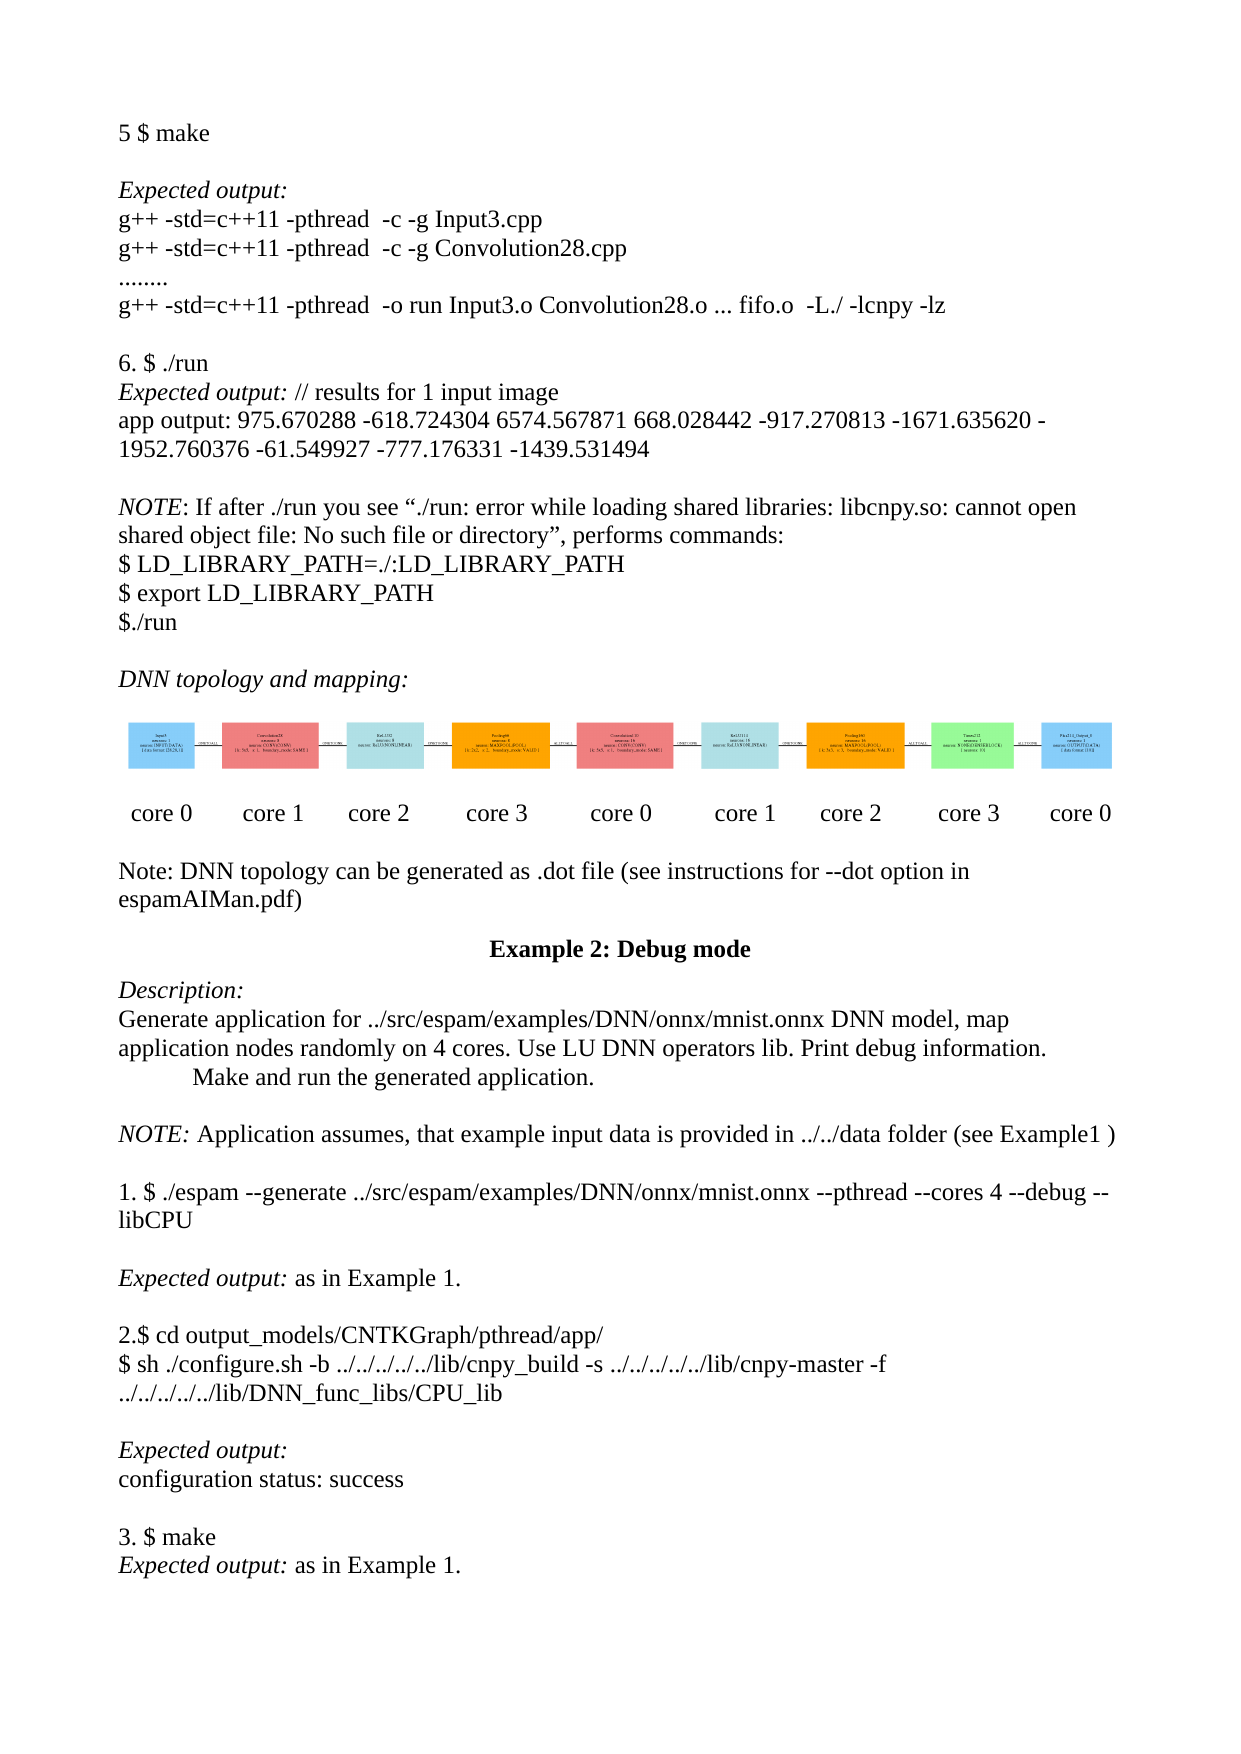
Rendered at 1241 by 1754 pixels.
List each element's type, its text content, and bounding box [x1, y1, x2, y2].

text 2.$ cd output_models/CNTKGraph/pthread/app/ [118, 1320, 1122, 1349]
text Expected output: // results for 1 input image [118, 377, 1122, 406]
text DNN topology and mapping: [118, 664, 1122, 693]
text Description: [118, 975, 1122, 1004]
text 1. $ ./espam --generate ../src/espam/examples/DNN/onnx/mnist.onnx --pthread --cores 4 --debug --libCPU [118, 1177, 1122, 1234]
text Expected output: [118, 1435, 1122, 1464]
text 3. $ make [118, 1522, 1122, 1550]
text Expected output: as in Example 1. [118, 1263, 1122, 1292]
text Note: DNN topology can be generated as .dot file (see instructions for --dot option in espamAIMan.pdf) [118, 856, 1122, 913]
text NOTE: Application assumes, that example input data is provided in ../../data folder (see Example1 ) [118, 1119, 1122, 1148]
text configuration status: success [118, 1464, 1122, 1493]
picture [127, 721, 1113, 770]
subtitle Example 2: Debug mode [118, 934, 1122, 963]
text core 0 core 1 core 2 core 3 core 0 core 1 core 2 core 3 core 0 [118, 798, 1122, 827]
text Expected output: as in Example 1. [118, 1550, 1122, 1579]
text Make and run the generated application. [118, 1062, 1122, 1090]
text NOTE: If after ./run you see “./run: error while loading shared libraries: libcnpy.so: cannot open shared object file: No such file or directory”, performs commands: [118, 492, 1122, 549]
text 5 $ make [118, 118, 1122, 147]
text app output: 975.670288 -618.724304 6574.567871 668.028442 -917.270813 -1671.635620 -1952.760376 -61.549927 -777.176331 -1439.531494 [118, 406, 1122, 463]
text 6. $ ./run [118, 348, 1122, 377]
text $ LD_LIBRARY_PATH=./:LD_LIBRARY_PATH [118, 549, 1122, 578]
text Generate application for ../src/espam/examples/DNN/onnx/mnist.onnx DNN model, map application nodes randomly on 4 cores. Use LU DNN operators lib. Print debug information. [118, 1004, 1122, 1062]
text g++ -std=c++11 -pthread -o run Input3.o Convolution28.o ... fifo.o -L./ -lcnpy -lz [118, 291, 1122, 319]
text ........ [118, 262, 1122, 291]
text g++ -std=c++11 -pthread -c -g Convolution28.cpp [118, 233, 1122, 262]
text $./run [118, 607, 1122, 636]
text g++ -std=c++11 -pthread -c -g Input3.cpp [118, 204, 1122, 233]
text Expected output: [118, 176, 1122, 204]
text $ export LD_LIBRARY_PATH [118, 578, 1122, 607]
text $ sh ./configure.sh -b ../../../../../lib/cnpy_build -s ../../../../../lib/cnpy-master -f ../../../../../lib/DNN_func_libs/CPU_lib [118, 1349, 1122, 1407]
